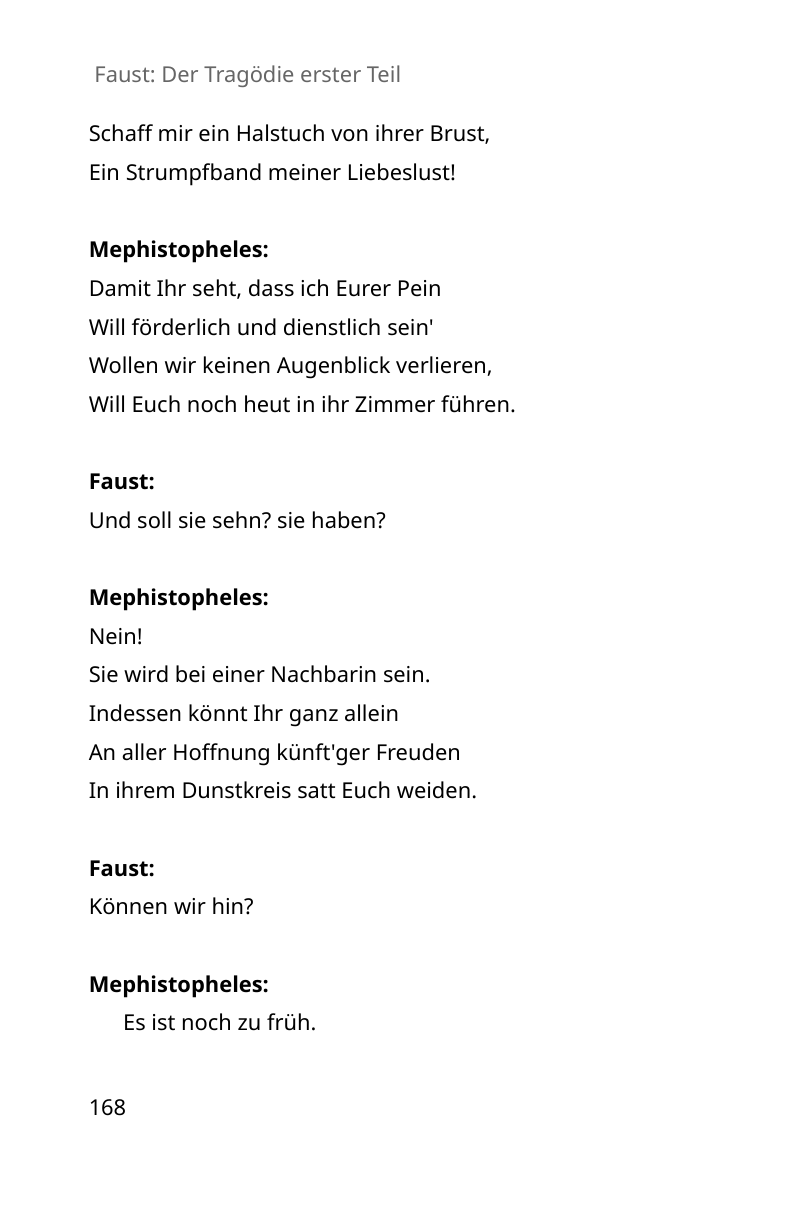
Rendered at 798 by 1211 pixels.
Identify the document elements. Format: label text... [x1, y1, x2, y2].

text Mephistopheles: Damit Ihr seht, dass ich Eurer Pein Will förderlich und dienstlich sein' Wollen wir keinen Augenblick verlieren, Will Euch noch heut in ihr Zimmer führen. [88, 213, 679, 419]
text Mephistopheles: Nein! Sie wird bei einer Nachbarin sein. Indessen könnt Ihr ganz allein An aller Hoffnung künft'ger Freuden In ihrem Dunstkreis satt Euch weiden. [88, 561, 679, 805]
text Faust: Können wir hin? [88, 832, 679, 921]
text Faust: Und soll sie sehn? sie haben? [88, 445, 679, 534]
text Mephistopheles: Es ist noch zu früh. [88, 948, 679, 1037]
text Schaff mir ein Halstuch von ihrer Brust, Ein Strumpfband meiner Liebeslust! [88, 118, 679, 187]
